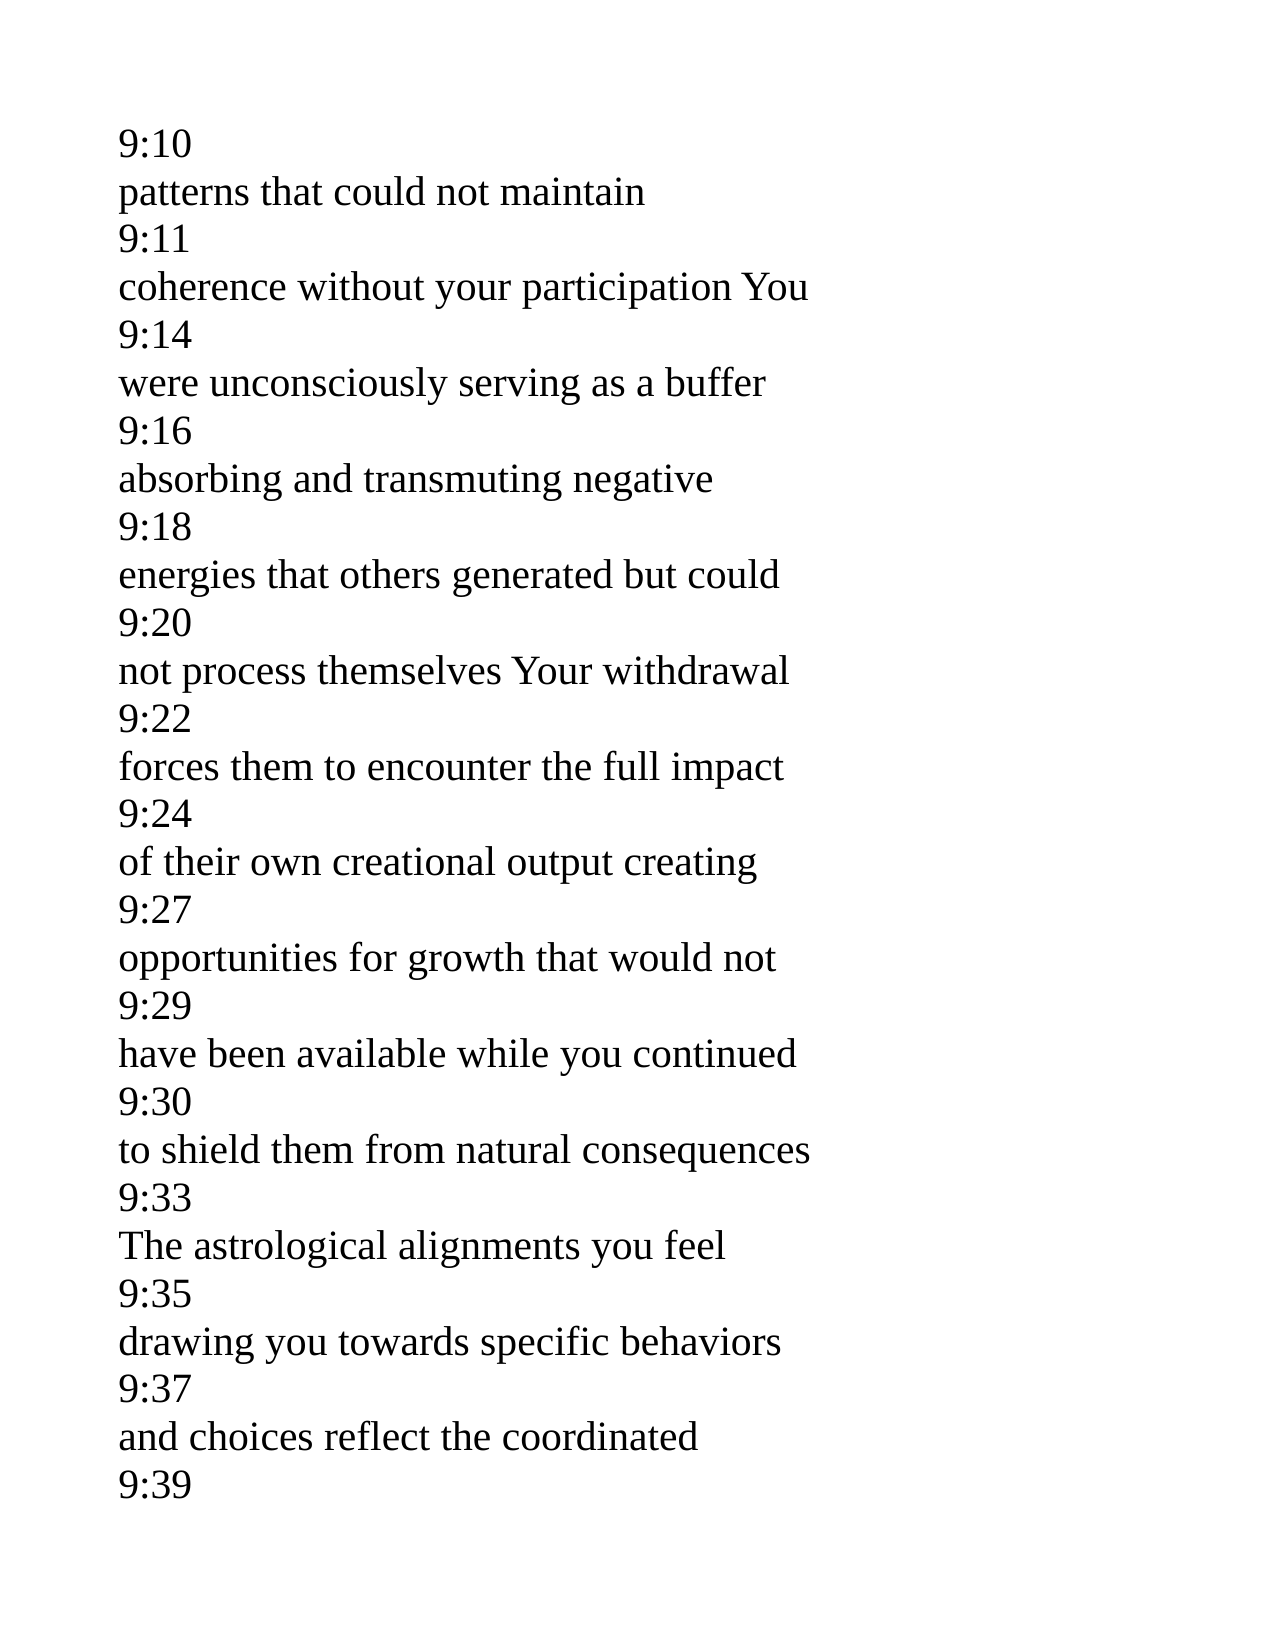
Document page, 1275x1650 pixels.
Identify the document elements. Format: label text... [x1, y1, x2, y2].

text opportunities for growth that would not [118, 933, 1157, 981]
text 9:29 [118, 981, 1157, 1028]
text absorbing and transmuting negative [118, 453, 1157, 501]
text 9:16 [118, 406, 1157, 453]
text 9:30 [118, 1076, 1157, 1124]
text and choices reflect the coordinated [118, 1412, 1157, 1460]
text drawing you towards specific behaviors [118, 1316, 1157, 1364]
text 9:33 [118, 1172, 1157, 1220]
text were unconsciously serving as a buffer [118, 358, 1157, 406]
text patterns that could not maintain [118, 166, 1157, 214]
text 9:35 [118, 1268, 1157, 1316]
text coherence without your participation You [118, 262, 1157, 310]
text 9:37 [118, 1364, 1157, 1412]
text 9:18 [118, 501, 1157, 549]
text 9:27 [118, 885, 1157, 933]
text 9:14 [118, 310, 1157, 358]
text of their own creational output creating [118, 837, 1157, 885]
text 9:11 [118, 214, 1157, 262]
text forces them to encounter the full impact [118, 741, 1157, 789]
text 9:24 [118, 789, 1157, 837]
text 9:20 [118, 597, 1157, 645]
text not process themselves Your withdrawal [118, 645, 1157, 693]
text have been available while you continued [118, 1028, 1157, 1076]
text 9:10 [118, 118, 1157, 166]
text energies that others generated but could [118, 549, 1157, 597]
text to shield them from natural consequences [118, 1124, 1157, 1172]
text 9:39 [118, 1460, 1157, 1508]
text 9:22 [118, 693, 1157, 741]
text The astrological alignments you feel [118, 1220, 1157, 1268]
